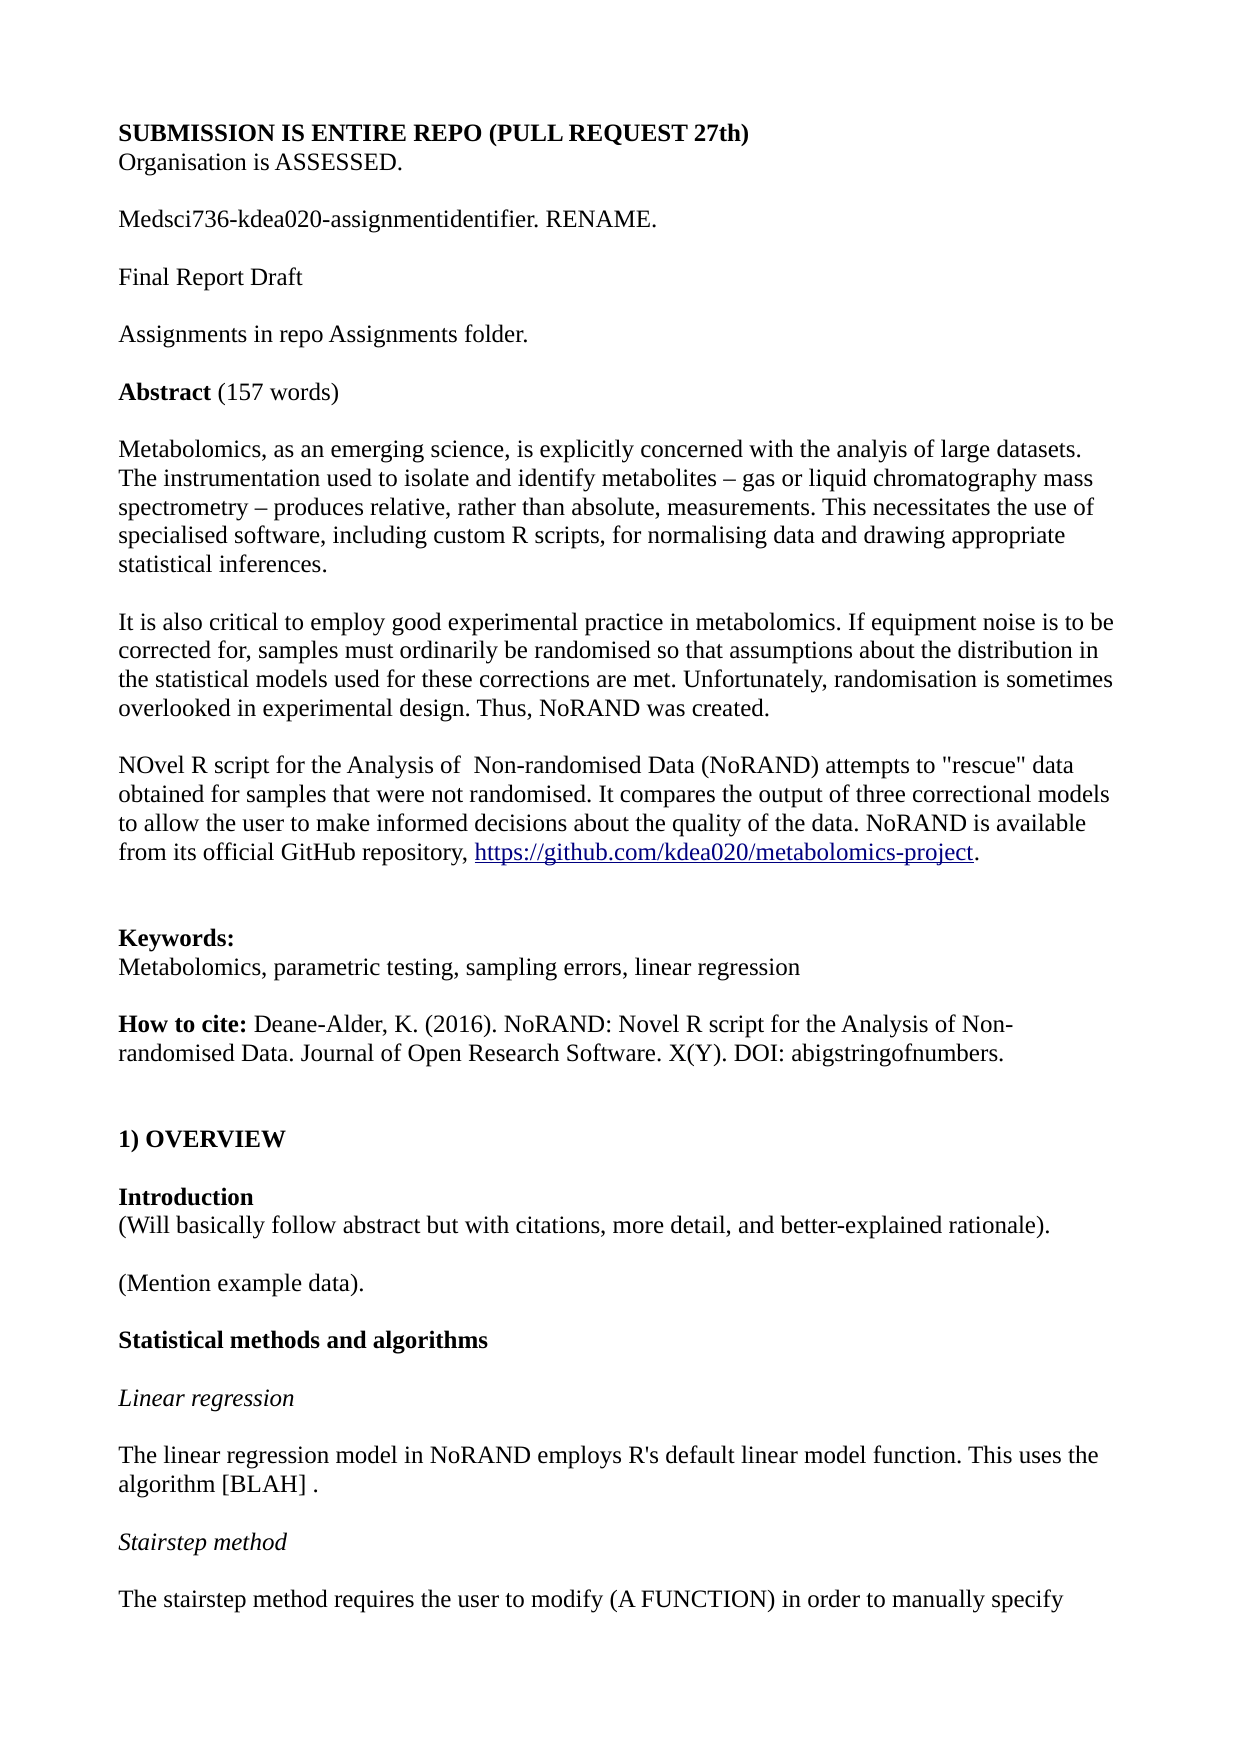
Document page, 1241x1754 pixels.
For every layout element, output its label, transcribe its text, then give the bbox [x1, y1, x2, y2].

text 1) OVERVIEW [118, 1124, 1122, 1153]
text Linear regression [118, 1383, 1122, 1412]
text SUBMISSION IS ENTIRE REPO (PULL REQUEST 27th) [118, 118, 1122, 147]
text (Mention example data). [118, 1268, 1122, 1297]
text Organisation is ASSESSED. [118, 147, 1122, 176]
text The linear regression model in NoRAND employs R's default linear model function. This uses the algorithm [BLAH] . [118, 1441, 1122, 1498]
text Abstract (157 words) [118, 377, 1122, 406]
text Introduction [118, 1182, 1122, 1211]
text Statistical methods and algorithms [118, 1326, 1122, 1354]
text Keywords: [118, 923, 1122, 952]
text NOvel R script for the Analysis of Non-randomised Data (NoRAND) attempts to "rescue" data obtained for samples that were not randomised. It compares the output of three correctional models to allow the user to make informed decisions about the quality of the data. NoRAND is available from its official GitHub repository, https://github.com/kdea020/metabolomics-project. [118, 751, 1122, 866]
text Assignments in repo Assignments folder. [118, 319, 1122, 348]
text Metabolomics, as an emerging science, is explicitly concerned with the analyis of large datasets. The instrumentation used to isolate and identify metabolites – gas or liquid chromatography mass spectrometry – produces relative, rather than absolute, measurements. This necessitates the use of specialised software, including custom R scripts, for normalising data and drawing appropriate statistical inferences. [118, 434, 1122, 578]
text Final Report Draft [118, 262, 1122, 291]
text Metabolomics, parametric testing, sampling errors, linear regression [118, 952, 1122, 981]
text How to cite: Deane-Alder, K. (2016). NoRAND: Novel R script for the Analysis of Non-randomised Data. Journal of Open Research Software. X(Y). DOI: abigstringofnumbers. [118, 1009, 1122, 1067]
text (Will basically follow abstract but with citations, more detail, and better-explained rationale). [118, 1211, 1122, 1239]
text Stairstep method [118, 1527, 1122, 1556]
text The stairstep method requires the user to modify (A FUNCTION) in order to manually specify [118, 1584, 1122, 1613]
text Medsci736-kdea020-assignmentidentifier. RENAME. [118, 204, 1122, 233]
text It is also critical to employ good experimental practice in metabolomics. If equipment noise is to be corrected for, samples must ordinarily be randomised so that assumptions about the distribution in the statistical models used for these corrections are met. Unfortunately, randomisation is sometimes overlooked in experimental design. Thus, NoRAND was created. [118, 607, 1122, 722]
